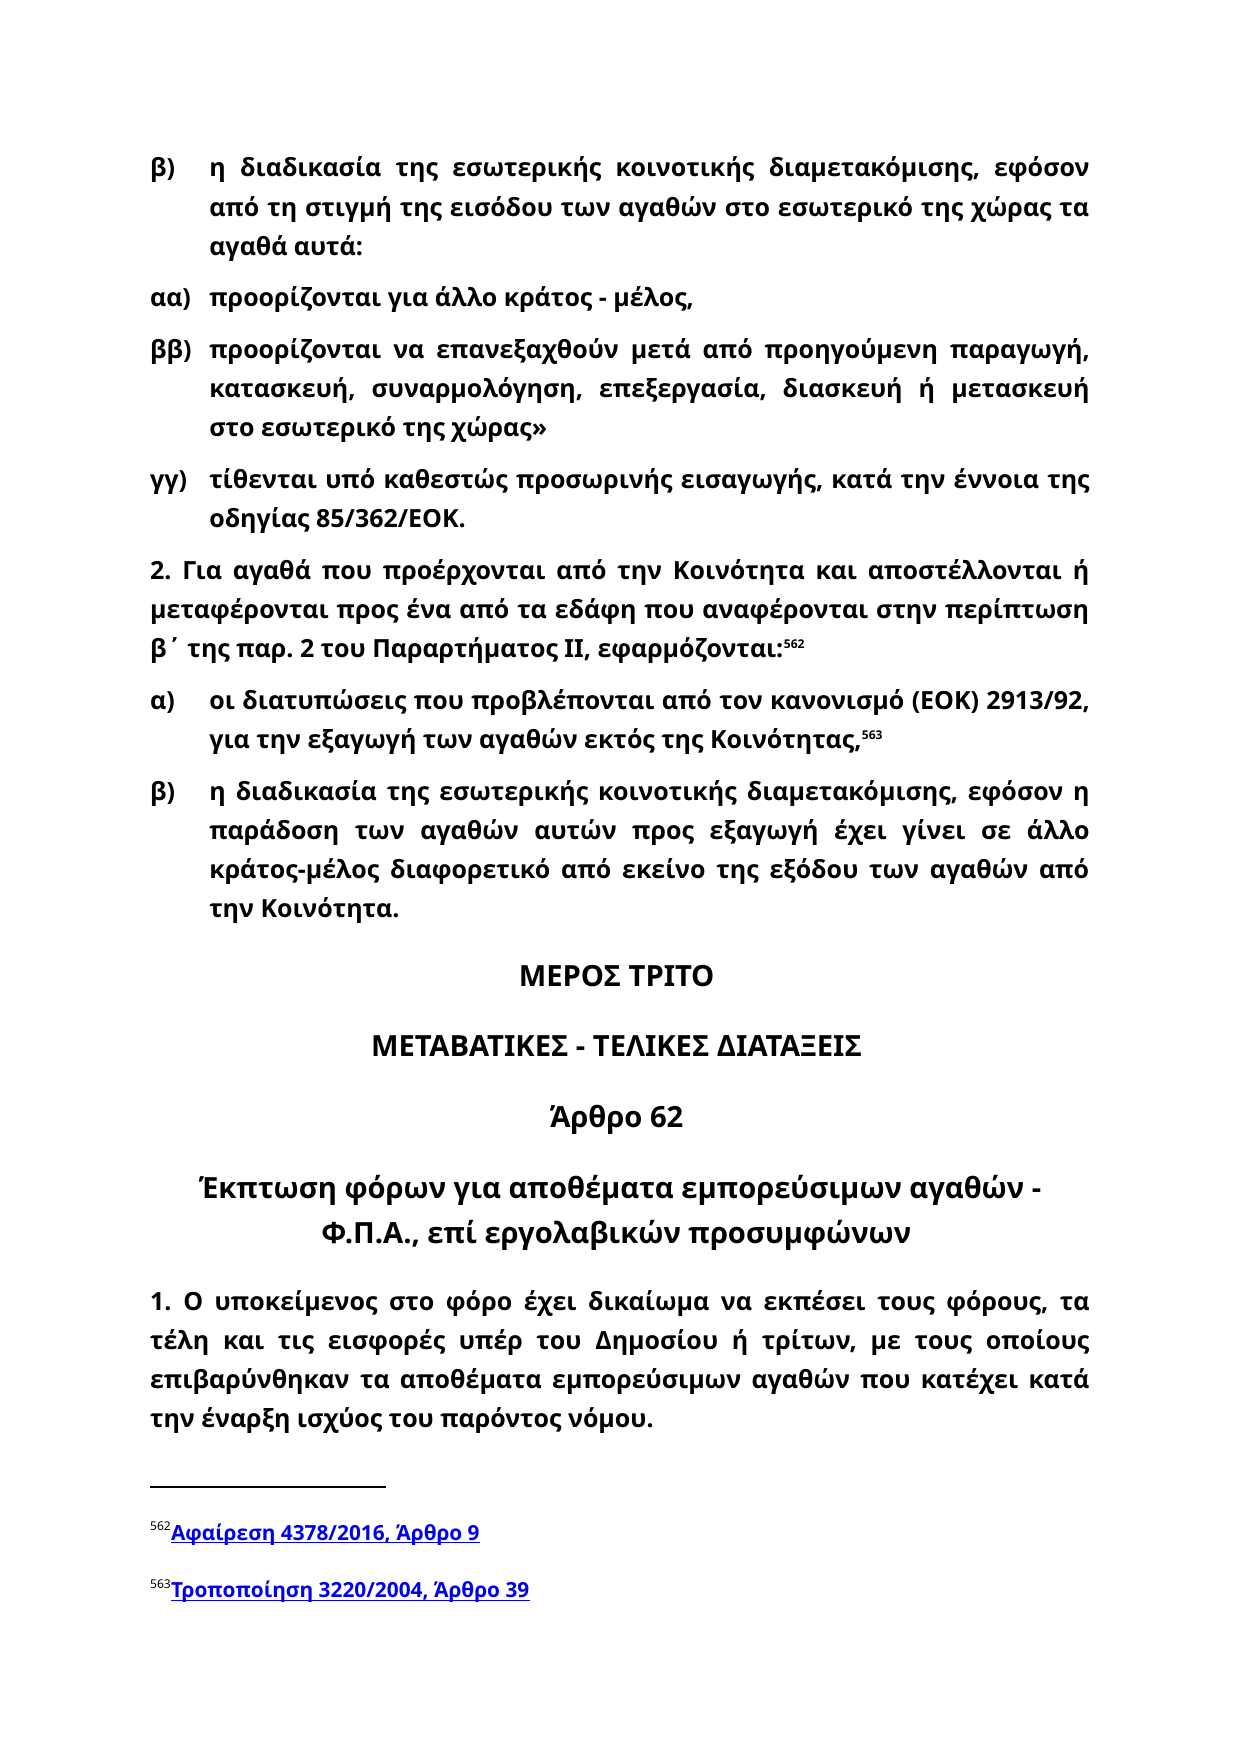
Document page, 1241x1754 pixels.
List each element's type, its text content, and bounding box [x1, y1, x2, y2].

subtitle Έκπτωση φόρων για αποθέματα εμπορεύσιμων αγαθών - Φ.Π.Α., επί εργολαβικών προσυμφώνων [150, 1167, 1090, 1252]
list γγ) τίθενται υπό καθεστώς προσωρινής εισαγωγής, κατά την έννοια της οδηγίας 85/362/ΕΟΚ. [150, 462, 1090, 535]
list α) οι διατυπώσεις που προβλέπονται από τον κανονισμό (ΕΟΚ) 2913/92, για την εξαγωγή των αγαθών εκτός της Κοινότητας, [150, 682, 1090, 756]
subtitle Άρθρο 62 [150, 1096, 1090, 1136]
text 2. Για αγαθά που προέρχονται από την Κοινότητα και αποστέλλονται ή μεταφέρονται προς ένα από τα εδάφη που αναφέρονται στην περίπτωση β΄ της παρ. 2 του Παραρτήματος II, εφαρμόζονται: [150, 552, 1090, 665]
list β) η διαδικασία της εσωτερικής κοινοτικής διαμετακόμισης, εφόσον από τη στιγμή της εισόδου των αγαθών στο εσωτερικό της χώρας τα αγαθά αυτά: [150, 150, 1090, 262]
list ββ) προορίζονται να επανεξαχθούν μετά από προηγούμενη παραγωγή, κατασκευή, συναρμολόγηση, επεξεργασία, διασκευή ή μετασκευή στο εσωτερικό της χώρας» [150, 332, 1090, 444]
subtitle ΜΕΡΟΣ ΤΡΙΤΟ [150, 955, 1090, 995]
list β) η διαδικασία της εσωτερικής κοινοτικής διαμετακόμισης, εφόσον η παράδοση των αγαθών αυτών προς εξαγωγή έχει γίνει σε άλλο κράτος-μέλος διαφορετικό από εκείνο της εξόδου των αγαθών από την Κοινότητα. [150, 773, 1090, 925]
text 1. Ο υποκείμενος στο φόρο έχει δικαίωμα να εκπέσει τους φόρους, τα τέλη και τις εισφορές υπέρ του Δημοσίου ή τρίτων, με τους οποίους επιβαρύνθηκαν τα αποθέματα εμπορεύσιμων αγαθών που κατέχει κατά την έναρξη ισχύος του παρόντος νόμου. [150, 1283, 1090, 1435]
text Τροποποίηση 3220/2004, Άρθρο 39 [150, 1576, 1090, 1604]
subtitle ΜΕΤΑΒΑΤΙΚΕΣ - ΤΕΛΙΚΕΣ ΔΙΑΤΑΞΕΙΣ [150, 1026, 1090, 1065]
text Αφαίρεση 4378/2016, Άρθρο 9 [150, 1518, 1090, 1546]
list αα) προορίζονται για άλλο κράτος - μέλος, [150, 280, 1090, 314]
